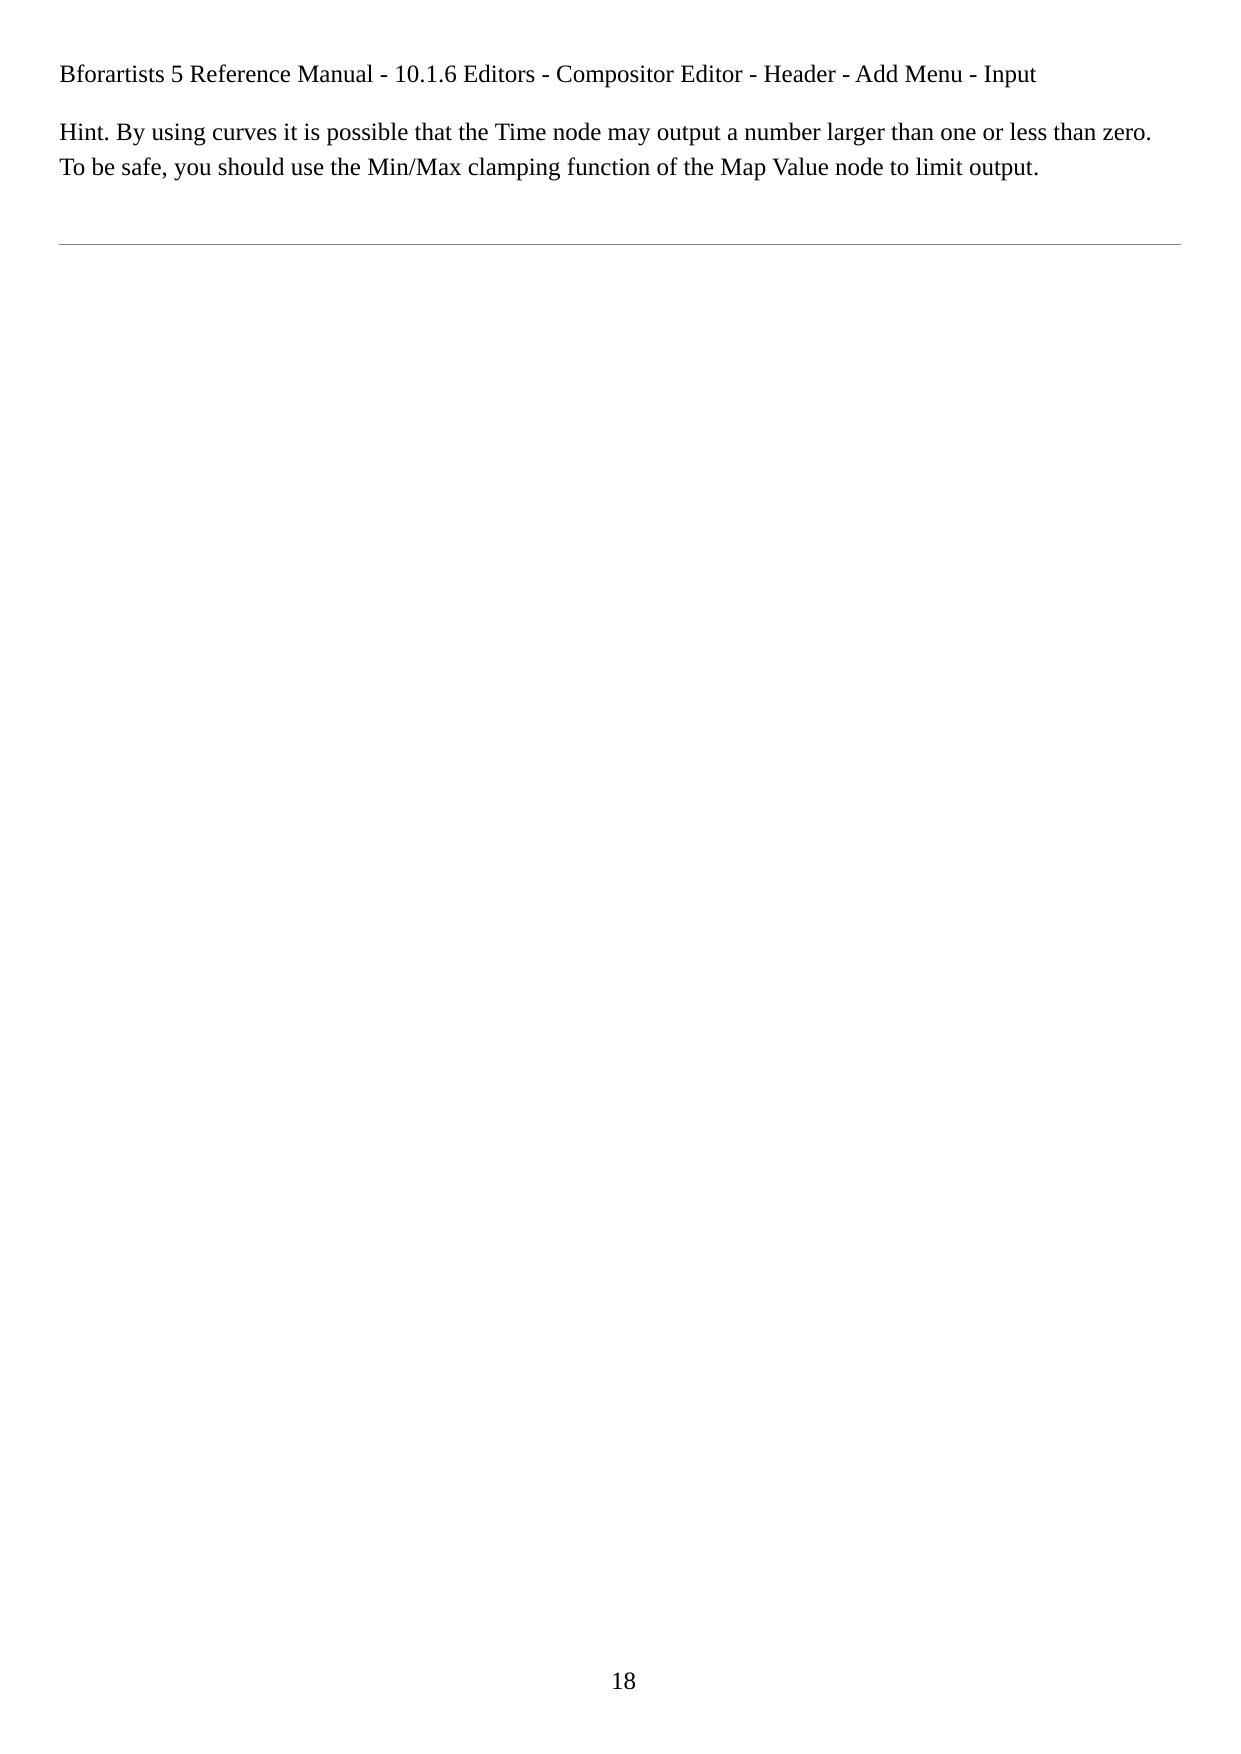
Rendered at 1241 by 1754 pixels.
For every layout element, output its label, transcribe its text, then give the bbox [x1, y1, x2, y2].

text Hint. By using curves it is possible that the Time node may output a number larger than one or less than zero. To be safe, you should use the Min/Max clamping function of the Map Value node to limit output. [59, 117, 1181, 181]
